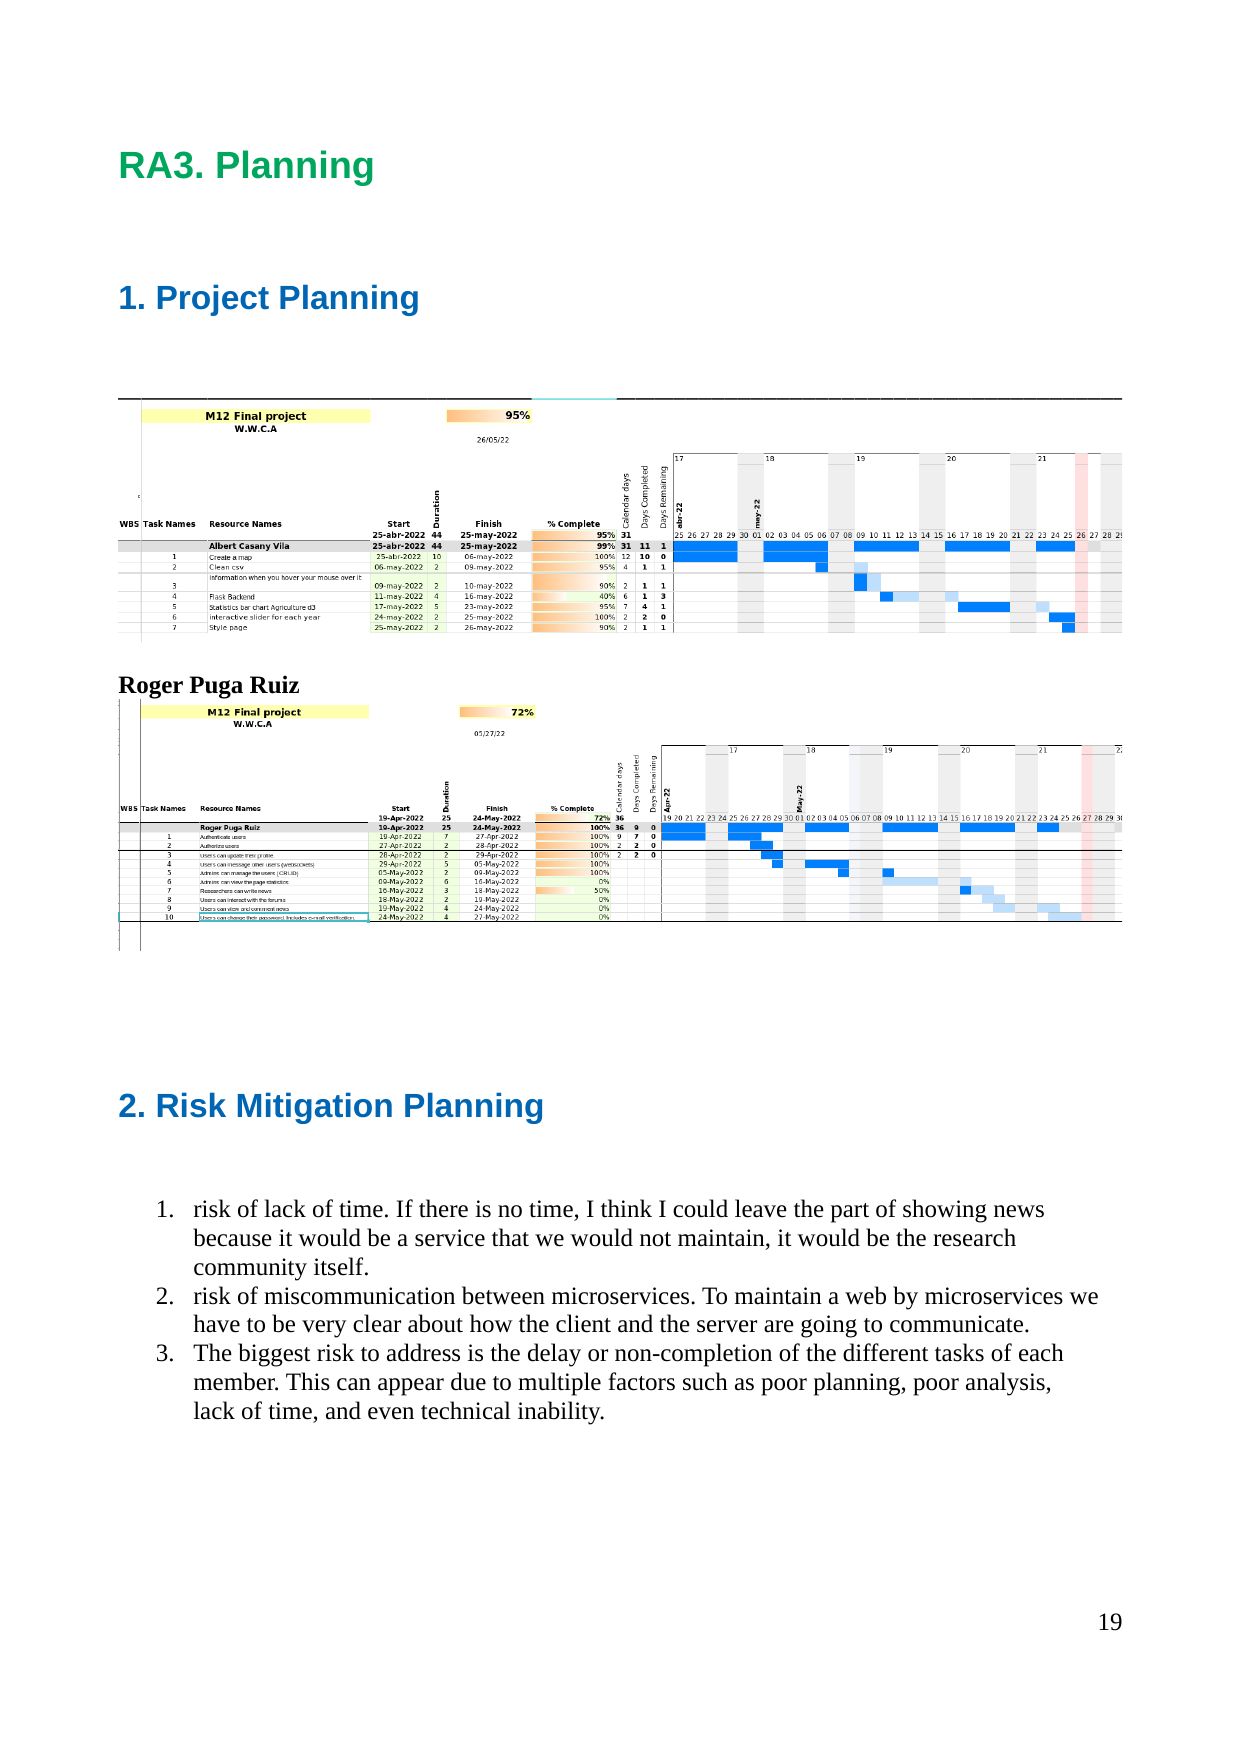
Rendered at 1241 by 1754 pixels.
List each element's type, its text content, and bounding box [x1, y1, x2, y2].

list risk of miscommunication between microservices. To maintain a web by microservices we have to be very clear about how the client and the server are going to communicate. [156, 1281, 1122, 1338]
list member. This can appear due to multiple factors such as poor planning, poor analysis, [156, 1367, 1122, 1396]
text Roger Puga Ruiz [118, 670, 1122, 699]
subtitle 2. Risk Mitigation Planning [118, 1086, 1122, 1124]
subtitle 1. Project Planning [118, 278, 1122, 316]
list lack of time, and even technical inability. [156, 1396, 1122, 1424]
subtitle RA3. Planning [118, 143, 1122, 187]
list The biggest risk to address is the delay or non-completion of the different tasks of each [156, 1338, 1122, 1367]
picture [118, 699, 1123, 951]
picture [118, 398, 1123, 642]
list risk of lack of time. If there is no time, I think I could leave the part of showing news because it would be a service that we would not maintain, it would be the research community itself. [156, 1194, 1122, 1281]
